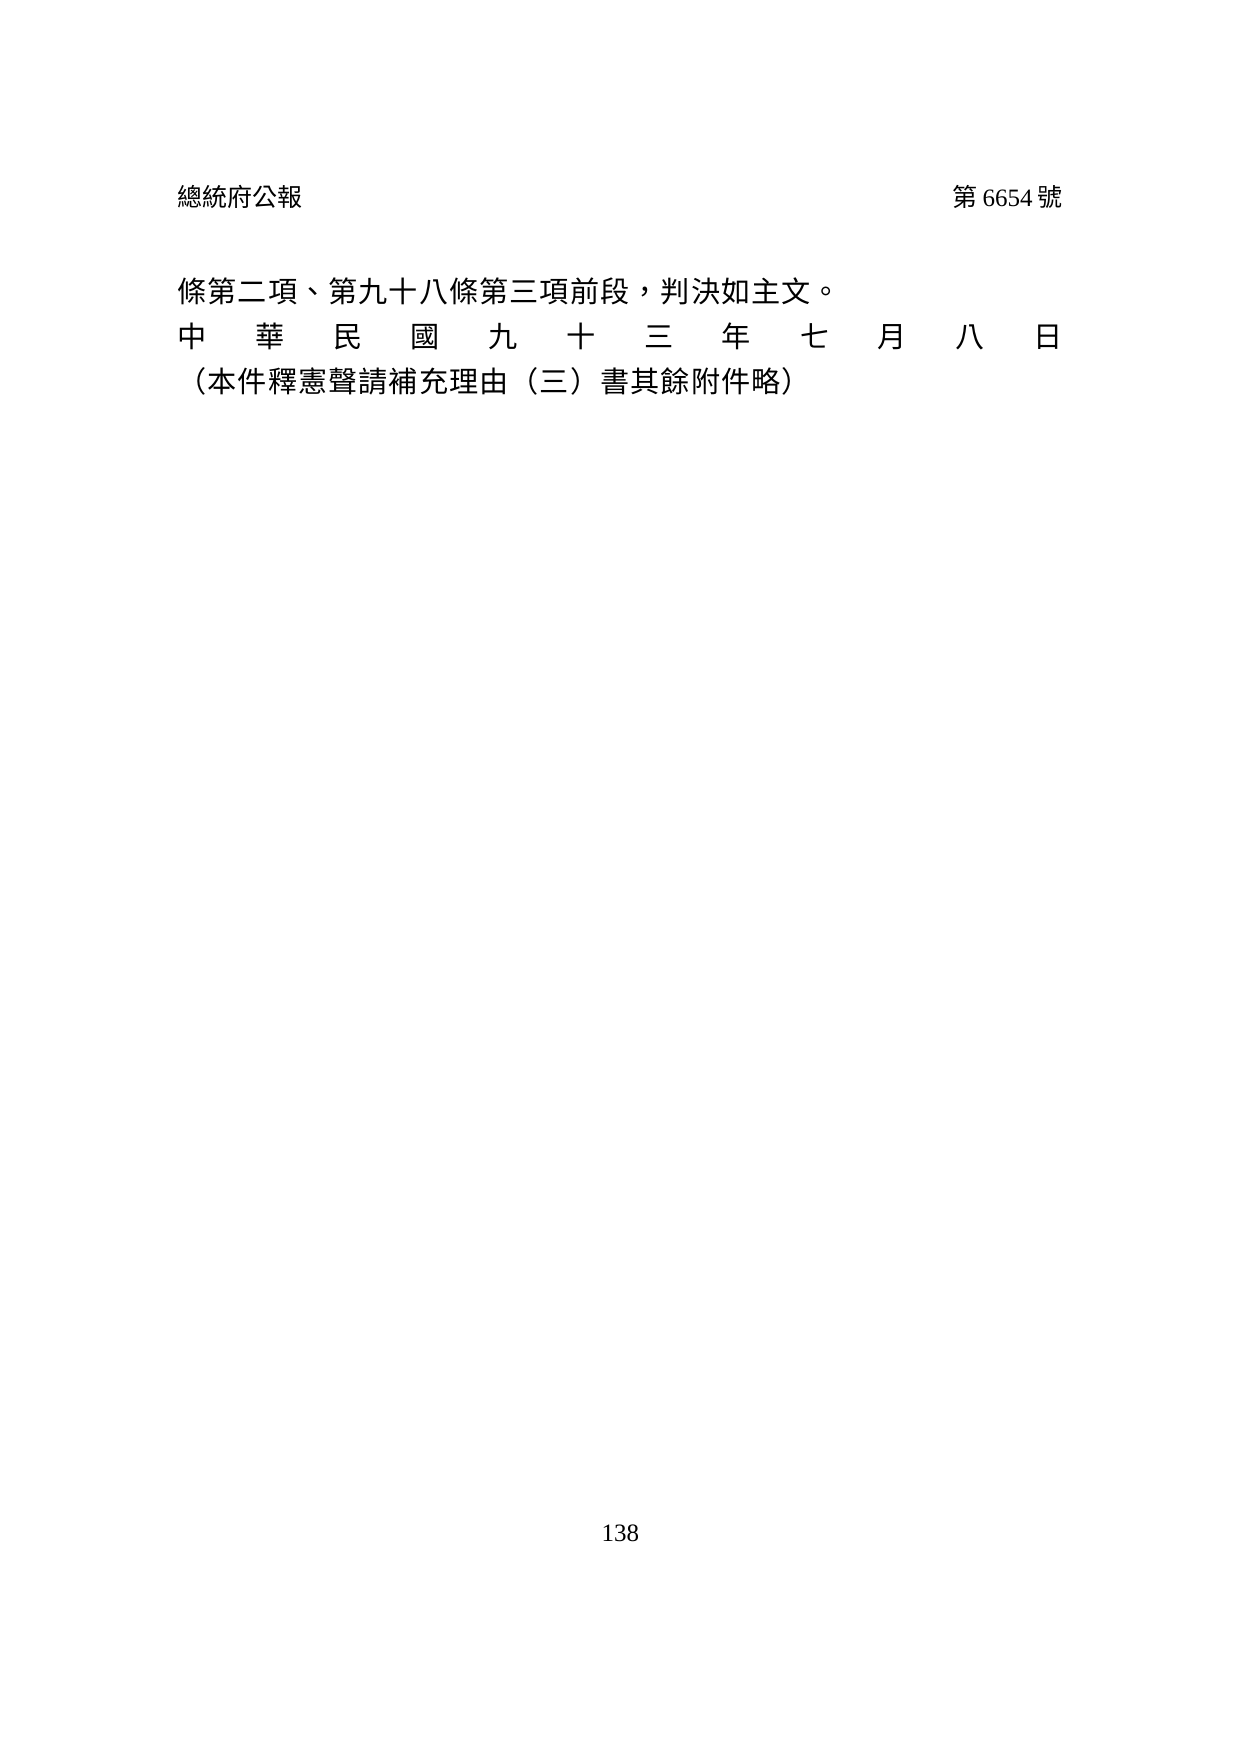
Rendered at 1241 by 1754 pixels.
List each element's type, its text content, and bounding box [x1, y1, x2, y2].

text 中華民國九十三年七月八日 [177, 311, 1063, 356]
text （本件釋憲聲請補充理由（三）書其餘附件略） [177, 356, 1063, 401]
text 條第二項、第九十八條第三項前段，判決如主文。 [177, 266, 1063, 311]
